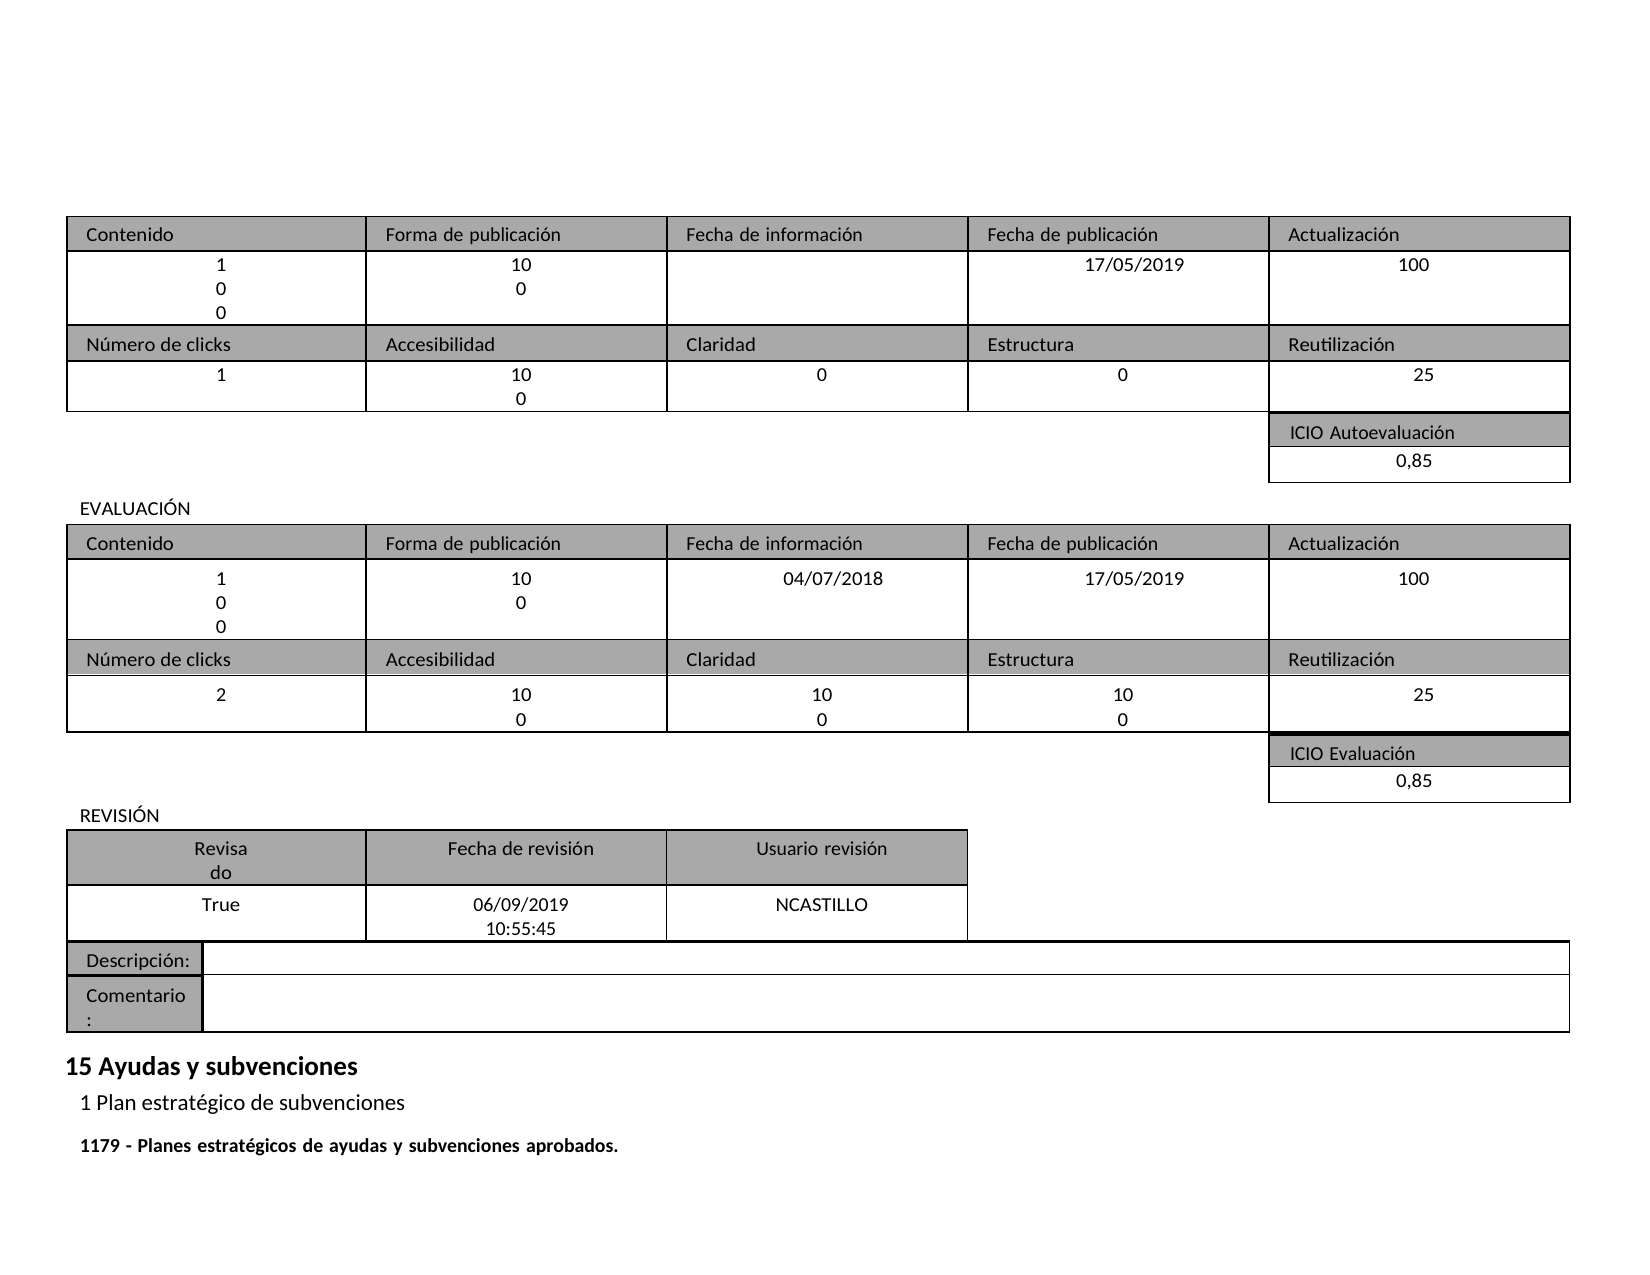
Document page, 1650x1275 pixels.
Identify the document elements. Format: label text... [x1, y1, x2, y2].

table_cell 100 [367, 560, 666, 638]
table_cell 100 [668, 676, 967, 731]
table_header Revisado [68, 831, 365, 884]
table_cell 100 [367, 676, 666, 731]
table_cell Descripción: [68, 943, 201, 974]
table_cell 17/05/2019 [969, 560, 1268, 638]
table_cell Reutilización [1270, 326, 1569, 360]
table_cell 100 [68, 560, 365, 638]
table_cell 06/09/2019 10:55:45 [367, 886, 666, 940]
table_header Fecha de información [668, 217, 967, 250]
table_cell 0,85 [1270, 767, 1569, 802]
table_cell Número de clicks [68, 640, 365, 674]
table_cell [67, 412, 1268, 482]
table_cell [204, 975, 1569, 1031]
table_header Forma de publicación [367, 525, 666, 558]
table_cell 0,85 [1270, 447, 1569, 482]
table_cell NCASTILLO [667, 886, 967, 940]
table_cell ICIO Evaluación [1270, 736, 1569, 766]
table_header Fecha de publicación [969, 525, 1268, 558]
table_cell Claridad [668, 640, 967, 674]
table_cell 17/05/2019 [969, 252, 1268, 324]
table_header Forma de publicación [367, 217, 666, 250]
table_header Fecha de información [668, 525, 967, 558]
table_cell ICIO Autoevaluación [1270, 414, 1569, 446]
table_header Fecha de publicación [969, 217, 1268, 250]
text EVALUACIÓN [79, 496, 1594, 520]
table_cell [668, 252, 967, 324]
table_cell 100 [969, 676, 1268, 731]
table_cell 0 [668, 362, 967, 411]
table_cell 100 [367, 362, 666, 411]
table_cell 1 [68, 362, 365, 411]
text 1179 - Planes estratégicos de ayudas y subvenciones aprobados. [79, 1133, 1594, 1157]
table_cell [67, 733, 1268, 802]
table_header Actualización [1270, 217, 1569, 250]
table_cell 100 [1270, 560, 1569, 638]
table_cell 100 [367, 252, 666, 324]
table_cell 0 [969, 362, 1268, 411]
table_cell 2 [68, 676, 365, 731]
table_cell Accesibilidad [367, 640, 666, 674]
table_cell Claridad [668, 326, 967, 360]
table_cell Comentario: [68, 977, 201, 1031]
table_cell 25 [1270, 676, 1569, 731]
table_cell 100 [1270, 252, 1569, 324]
table_header Contenido [68, 217, 365, 250]
subtitle 15 Ayudas y subvenciones [64, 1049, 1594, 1082]
table_header Usuario revisión [667, 831, 967, 884]
table_header Contenido [68, 525, 365, 558]
table_cell 25 [1270, 362, 1569, 411]
table_cell [204, 943, 1569, 974]
table_cell True [68, 886, 365, 940]
table_cell 100 [68, 252, 365, 324]
table_cell Estructura [969, 640, 1268, 674]
table_header [968, 829, 1569, 940]
subtitle Plan estratégico de subvenciones [79, 1088, 1594, 1116]
table_cell Accesibilidad [367, 326, 666, 360]
table_cell 04/07/2018 [668, 560, 967, 638]
table_cell Estructura [969, 326, 1268, 360]
table_cell Reutilización [1270, 640, 1569, 674]
table_cell Número de clicks [68, 326, 365, 360]
text REVISIÓN [79, 803, 1594, 827]
table_header Actualización [1270, 525, 1569, 558]
table_header Fecha de revisión [367, 831, 666, 884]
